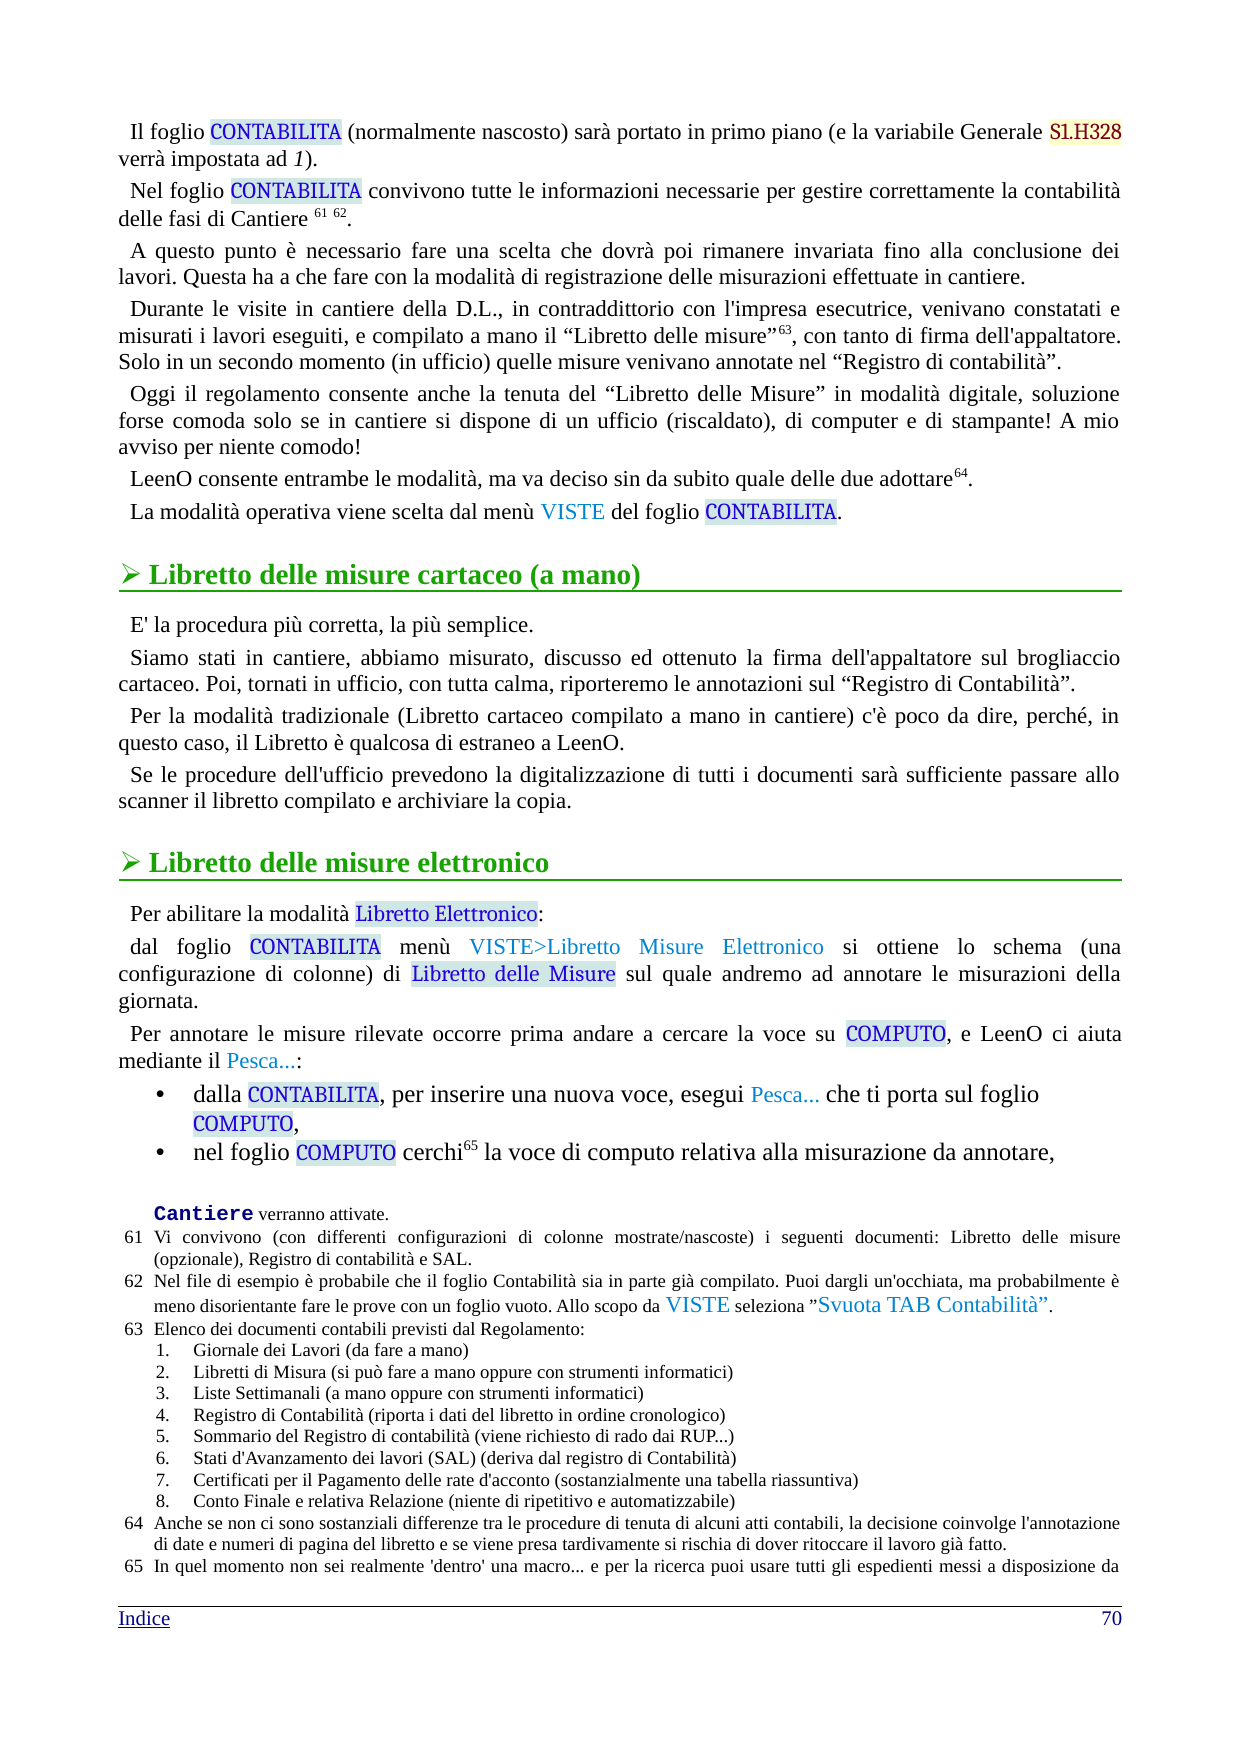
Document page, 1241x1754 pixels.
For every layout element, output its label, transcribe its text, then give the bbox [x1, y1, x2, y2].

text A questo punto è necessario fare una scelta che dovrà poi rimanere invariata fino alla conclusione dei lavori. Questa ha a che fare con la modalità di registrazione delle misurazioni effettuate in cantiere. [118, 237, 1122, 289]
text Per annotare le misure rilevate occorre prima andare a cercare la voce su COMPUTO, e LeenO ci aiuta mediante il Pesca...: [118, 1019, 1122, 1073]
list Registro di Contabilità (riporta i dati del libretto in ordine cronologico) [156, 1404, 1122, 1425]
subtitle Libretto delle misure elettronico [119, 846, 1122, 879]
list Stati d'Avanzamento dei lavori (SAL) (deriva dal registro di Contabilità) [156, 1447, 1122, 1468]
text Elenco dei documenti contabili previsti dal Regolamento: [124, 1317, 1122, 1339]
list Libretti di Misura (si può fare a mano oppure con strumenti informatici) [156, 1361, 1122, 1382]
text Nel file di esempio è probabile che il foglio Contabilità sia in parte già compilato. Puoi dargli un'occhiata, ma probabilmente è meno disorientante fare le prove con un foglio vuoto. Allo scopo da VISTE seleziona ”Svuota TAB Contabilità”. [124, 1269, 1122, 1317]
list Sommario del Registro di contabilità (viene richiesto di rado dai RUP...) [156, 1425, 1122, 1447]
list In quel momento non sei realmente 'dentro' una macro... e per la ricerca puoi usare tutti gli espedienti messi a disposizione da [124, 1555, 1122, 1576]
subtitle Libretto delle misure cartaceo (a mano) [119, 557, 1122, 590]
list Conto Finale e relativa Relazione (niente di ripetitivo e automatizzabile) [156, 1490, 1122, 1512]
text Per abilitare la modalità Libretto Elettronico: [118, 900, 1122, 927]
text La modalità operativa viene scelta dal menù VISTE del foglio CONTABILITA. [118, 498, 1122, 525]
text Il foglio CONTABILITA (normalmente nascosto) sarà portato in primo piano (e la variabile Generale S1.H328 verrà impostata ad 1). [118, 118, 1122, 172]
text Oggi il regolamento consente anche la tenuta del “Libretto delle Misure” in modalità digitale, soluzione forse comoda solo se in cantiere si dispone di un ufficio (riscaldato), di computer e di stampante! A mio avviso per niente comodo! [118, 381, 1122, 459]
text Durante le visite in cantiere della D.L., in contraddittorio con l'impresa esecutrice, venivano constatati e misurati i lavori eseguiti, e compilato a mano il “Libretto delle misure”, con tanto di firma dell'appaltatore. Solo in un secondo momento (in ufficio) quelle misure venivano annotate nel “Registro di contabilità”. [118, 296, 1122, 374]
text Siamo stati in cantiere, abbiamo misurato, discusso ed ottenuto la firma dell'appaltatore sul brogliaccio cartaceo. Poi, tornati in ufficio, con tutta calma, riporteremo le annotazioni sul “Registro di Contabilità”. [118, 644, 1122, 696]
text Per la modalità tradizionale (Libretto cartaceo compilato a mano in cantiere) c'è poco da dire, perché, in questo caso, il Libretto è qualcosa di estraneo a LeenO. [118, 702, 1122, 755]
text Vi convivono (con differenti configurazioni di colonne mostrate/nascoste) i seguenti documenti: Libretto delle misure (opzionale), Registro di contabilità e SAL. [124, 1226, 1122, 1269]
list Certificati per il Pagamento delle rate d'acconto (sostanzialmente una tabella riassuntiva) [156, 1468, 1122, 1490]
text Anche se non ci sono sostanziali differenze tra le procedure di tenuta di alcuni atti contabili, la decisione coinvolge l'annotazione di date e numeri di pagina del libretto e se viene presa tardivamente si rischia di dover ritoccare il lavoro già fatto. [124, 1512, 1122, 1555]
text LeenO consente entrambe le modalità, ma va deciso sin da subito quale delle due adottare. [118, 466, 1122, 492]
text Se le procedure dell'ufficio prevedono la digitalizzazione di tutti i documenti sarà sufficiente passare allo scanner il libretto compilato e archiviare la copia. [118, 761, 1122, 814]
list Giornale dei Lavori (da fare a mano) [156, 1339, 1122, 1361]
text dal foglio CONTABILITA menù VISTE>Libretto Misure Elettronico si ottiene lo schema (una configurazione di colonne) di Libretto delle Misure sul quale andremo ad annotare le misurazioni della giornata. [118, 933, 1122, 1014]
text Nel foglio CONTABILITA convivono tutte le informazioni necessarie per gestire correttamente la contabilità delle fasi di Cantiere . [118, 177, 1122, 231]
list dalla CONTABILITA, per inserire una nuova voce, esegui Pesca... che ti porta sul foglio COMPUTO, [156, 1079, 1122, 1137]
list nel foglio COMPUTO cerchi la voce di computo relativa alla misurazione da annotare, [156, 1137, 1122, 1166]
list Liste Settimanali (a mano oppure con strumenti informatici) [156, 1382, 1122, 1404]
text Cantiere verranno attivate. [124, 1203, 1122, 1226]
text E' la procedura più corretta, la più semplice. [118, 611, 1122, 638]
